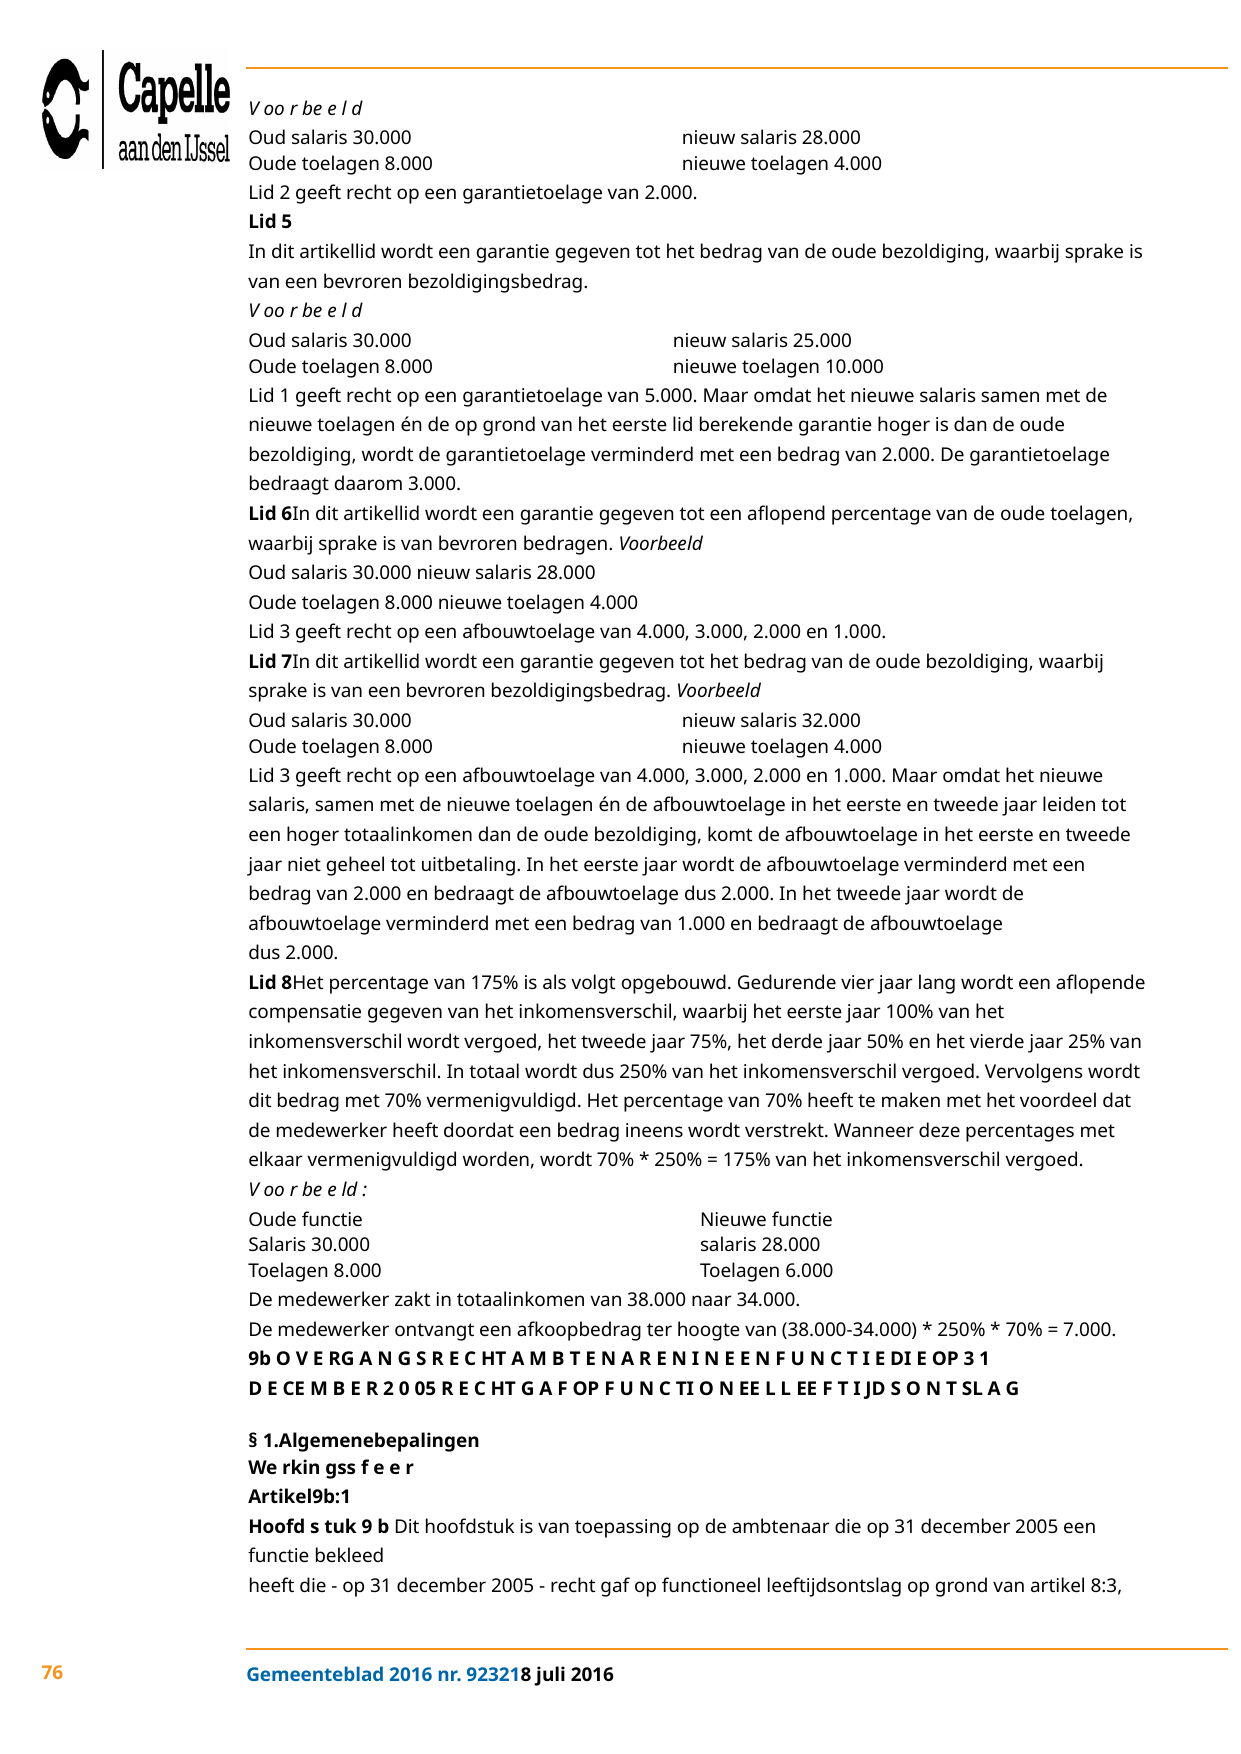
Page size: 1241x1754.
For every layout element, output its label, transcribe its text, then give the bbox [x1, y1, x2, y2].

text Lid 2 geeft recht op een garantietoelage van 2.000. [248, 179, 1152, 205]
text V oo r be e l d [248, 297, 1152, 323]
table_cell Toelagen 6.000 [700, 1258, 1152, 1283]
table_cell Salaris 30.000 [248, 1232, 700, 1257]
text Lid 7In dit artikellid wordt een garantie gegeven tot het bedrag van de oude bezoldiging, waarbij sprake is van een bevroren bezoldigingsbedrag. Voorbeeld [248, 648, 1152, 703]
table_header nieuw salaris 25.000 [673, 327, 1152, 353]
text We rkin gss f e e r [248, 1454, 1152, 1480]
table_cell Oude toelagen 8.000 [248, 733, 682, 759]
table_cell nieuwe toelagen 10.000 [673, 353, 1152, 379]
text V oo r be e l d [248, 95, 1152, 121]
text Artikel9b:1 [248, 1483, 1152, 1509]
table_header nieuw salaris 28.000 [682, 125, 1152, 150]
text Lid 3 geeft recht op een afbouwtoelage van 4.000, 3.000, 2.000 en 1.000. Maar omdat het nieuwe salaris, samen met de nieuwe toelagen én de afbouwtoelage in het eerste en tweede jaar leiden tot een hoger totaalinkomen dan de oude bezoldiging, komt de afbouwtoelage in het eerste en tweede jaar niet geheel tot uitbetaling. In het eerste jaar wordt de afbouwtoelage verminderd met een bedrag van 2.000 en bedraagt de afbouwtoelage dus 2.000. In het tweede jaar wordt de afbouwtoelage verminderd met een bedrag van 1.000 en bedraagt de afbouwtoelage [248, 762, 1152, 936]
text Lid 5 [248, 209, 1152, 234]
table_cell salaris 28.000 [700, 1232, 1152, 1257]
text heeft die - op 31 december 2005 - recht gaf op functioneel leeftijdsontslag op grond van artikel 8:3, [248, 1572, 1152, 1598]
text Oud salaris 30.000 nieuw salaris 28.000 [248, 559, 1152, 585]
table_header nieuw salaris 32.000 [682, 708, 1152, 733]
table_cell nieuwe toelagen 4.000 [682, 150, 1152, 176]
table_cell Oude toelagen 8.000 [248, 150, 682, 176]
text 9b O V E RG A N G S R E C HT A M B T E N A R E N I N E E N F U N C T I E DI E OP 3 1 [248, 1346, 1152, 1371]
text § 1.Algemenebepalingen [248, 1426, 1152, 1454]
text V oo r be e ld : [248, 1176, 1152, 1202]
text De medewerker ontvangt een afkoopbedrag ter hoogte van (38.000-34.000) * 250% * 70% = 7.000. [248, 1316, 1152, 1342]
table_cell nieuwe toelagen 4.000 [682, 733, 1152, 759]
table_cell Toelagen 8.000 [248, 1258, 700, 1283]
text In dit artikellid wordt een garantie gegeven tot het bedrag van de oude bezoldiging, waarbij sprake is van een bevroren bezoldigingsbedrag. [248, 238, 1152, 294]
text D E CE M B E R 2 0 05 R E C HT G A F OP F U N C TI O N EE L L EE F T I JD S O N T SL A G [248, 1375, 1152, 1401]
text Hoofd s tuk 9 b Dit hoofdstuk is van toepassing op de ambtenaar die op 31 december 2005 een functie bekleed [248, 1513, 1152, 1568]
table_cell Oude toelagen 8.000 [248, 353, 673, 379]
table_header Nieuwe functie [700, 1206, 1152, 1232]
table_header Oude functie [248, 1206, 700, 1232]
text De medewerker zakt in totaalinkomen van 38.000 naar 34.000. [248, 1286, 1152, 1312]
table_header Oud salaris 30.000 [248, 125, 682, 150]
text dus 2.000. [248, 939, 1152, 965]
table_header Oud salaris 30.000 [248, 327, 673, 353]
text Oude toelagen 8.000 nieuwe toelagen 4.000 [248, 589, 1152, 615]
table_header Oud salaris 30.000 [248, 708, 682, 733]
text Lid 3 geeft recht op een afbouwtoelage van 4.000, 3.000, 2.000 en 1.000. [248, 618, 1152, 644]
picture [41, 47, 231, 172]
text Lid 6In dit artikellid wordt een garantie gegeven tot een aflopend percentage van de oude toelagen, waarbij sprake is van bevroren bedragen. Voorbeeld [248, 500, 1152, 556]
text Lid 1 geeft recht op een garantietoelage van 5.000. Maar omdat het nieuwe salaris samen met de nieuwe toelagen én de op grond van het eerste lid berekende garantie hoger is dan de oude bezoldiging, wordt de garantietoelage verminderd met een bedrag van 2.000. De garantietoelage bedraagt daarom 3.000. [248, 382, 1152, 496]
text Lid 8Het percentage van 175% is als volgt opgebouwd. Gedurende vier jaar lang wordt een aflopende compensatie gegeven van het inkomensverschil, waarbij het eerste jaar 100% van het inkomensverschil wordt vergoed, het tweede jaar 75%, het derde jaar 50% en het vierde jaar 25% van het inkomensverschil. In totaal wordt dus 250% van het inkomensverschil vergoed. Vervolgens wordt dit bedrag met 70% vermenigvuldigd. Het percentage van 70% heeft te maken met het voordeel dat de medewerker heeft doordat een bedrag ineens wordt verstrekt. Wanneer deze percentages met elkaar vermenigvuldigd worden, wordt 70% * 250% = 175% van het inkomensverschil vergoed. [248, 969, 1152, 1172]
